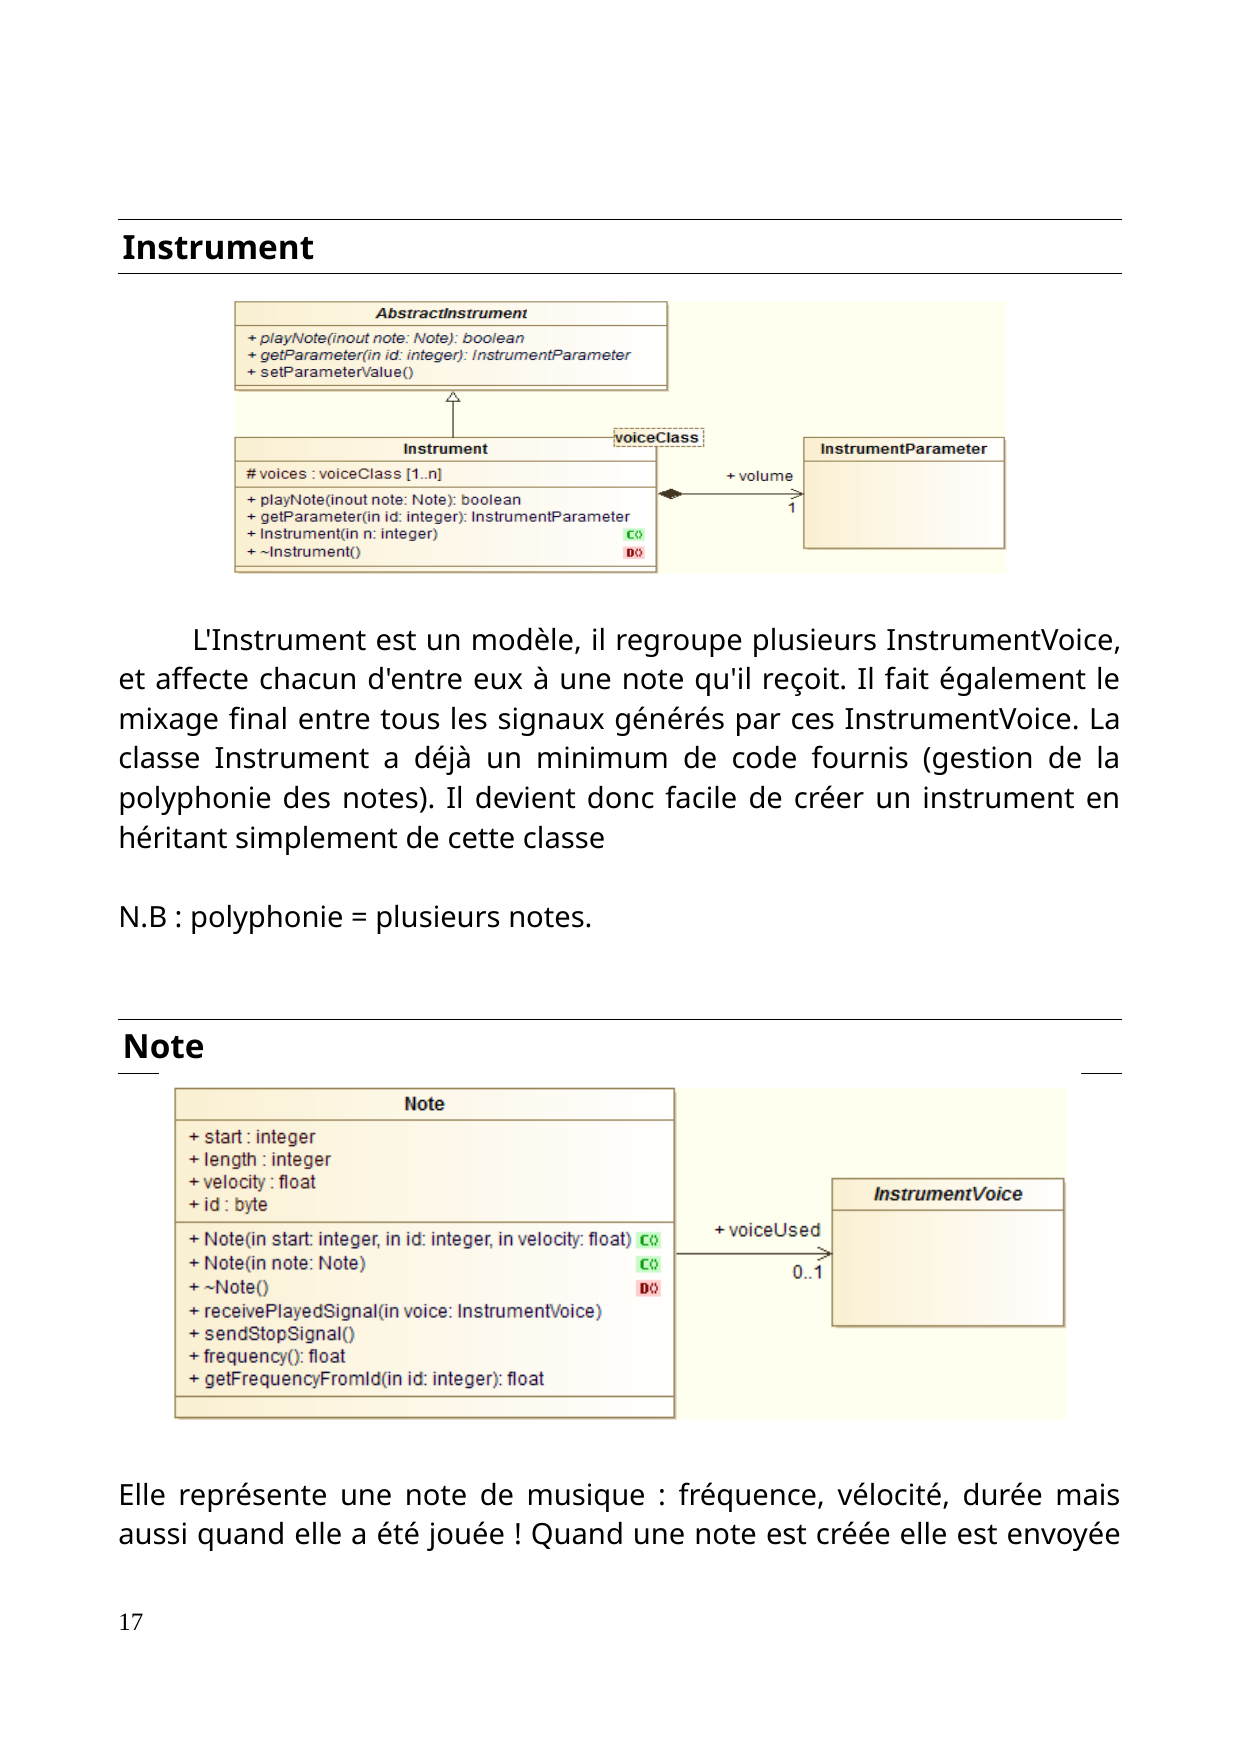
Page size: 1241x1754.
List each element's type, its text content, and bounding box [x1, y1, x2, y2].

text Elle représente une note de musique : fréquence, vélocité, durée mais aussi quand elle a été jouée ! Quand une note est créée elle est envoyée [118, 1474, 1122, 1553]
text N.B : polyphonie = plusieurs notes. [118, 897, 1122, 936]
picture [159, 1073, 1082, 1435]
text Instrument [118, 220, 1122, 273]
text Note [118, 1020, 1122, 1073]
picture [221, 290, 1019, 585]
text L'Instrument est un modèle, il regroupe plusieurs InstrumentVoice, et affecte chacun d'entre eux à une note qu'il reçoit. Il fait également le mixage final entre tous les signaux générés par ces InstrumentVoice. La classe Instrument a déjà un minimum de code fournis (gestion de la polyphonie des notes). Il devient donc facile de créer un instrument en héritant simplement de cette classe [118, 619, 1122, 857]
